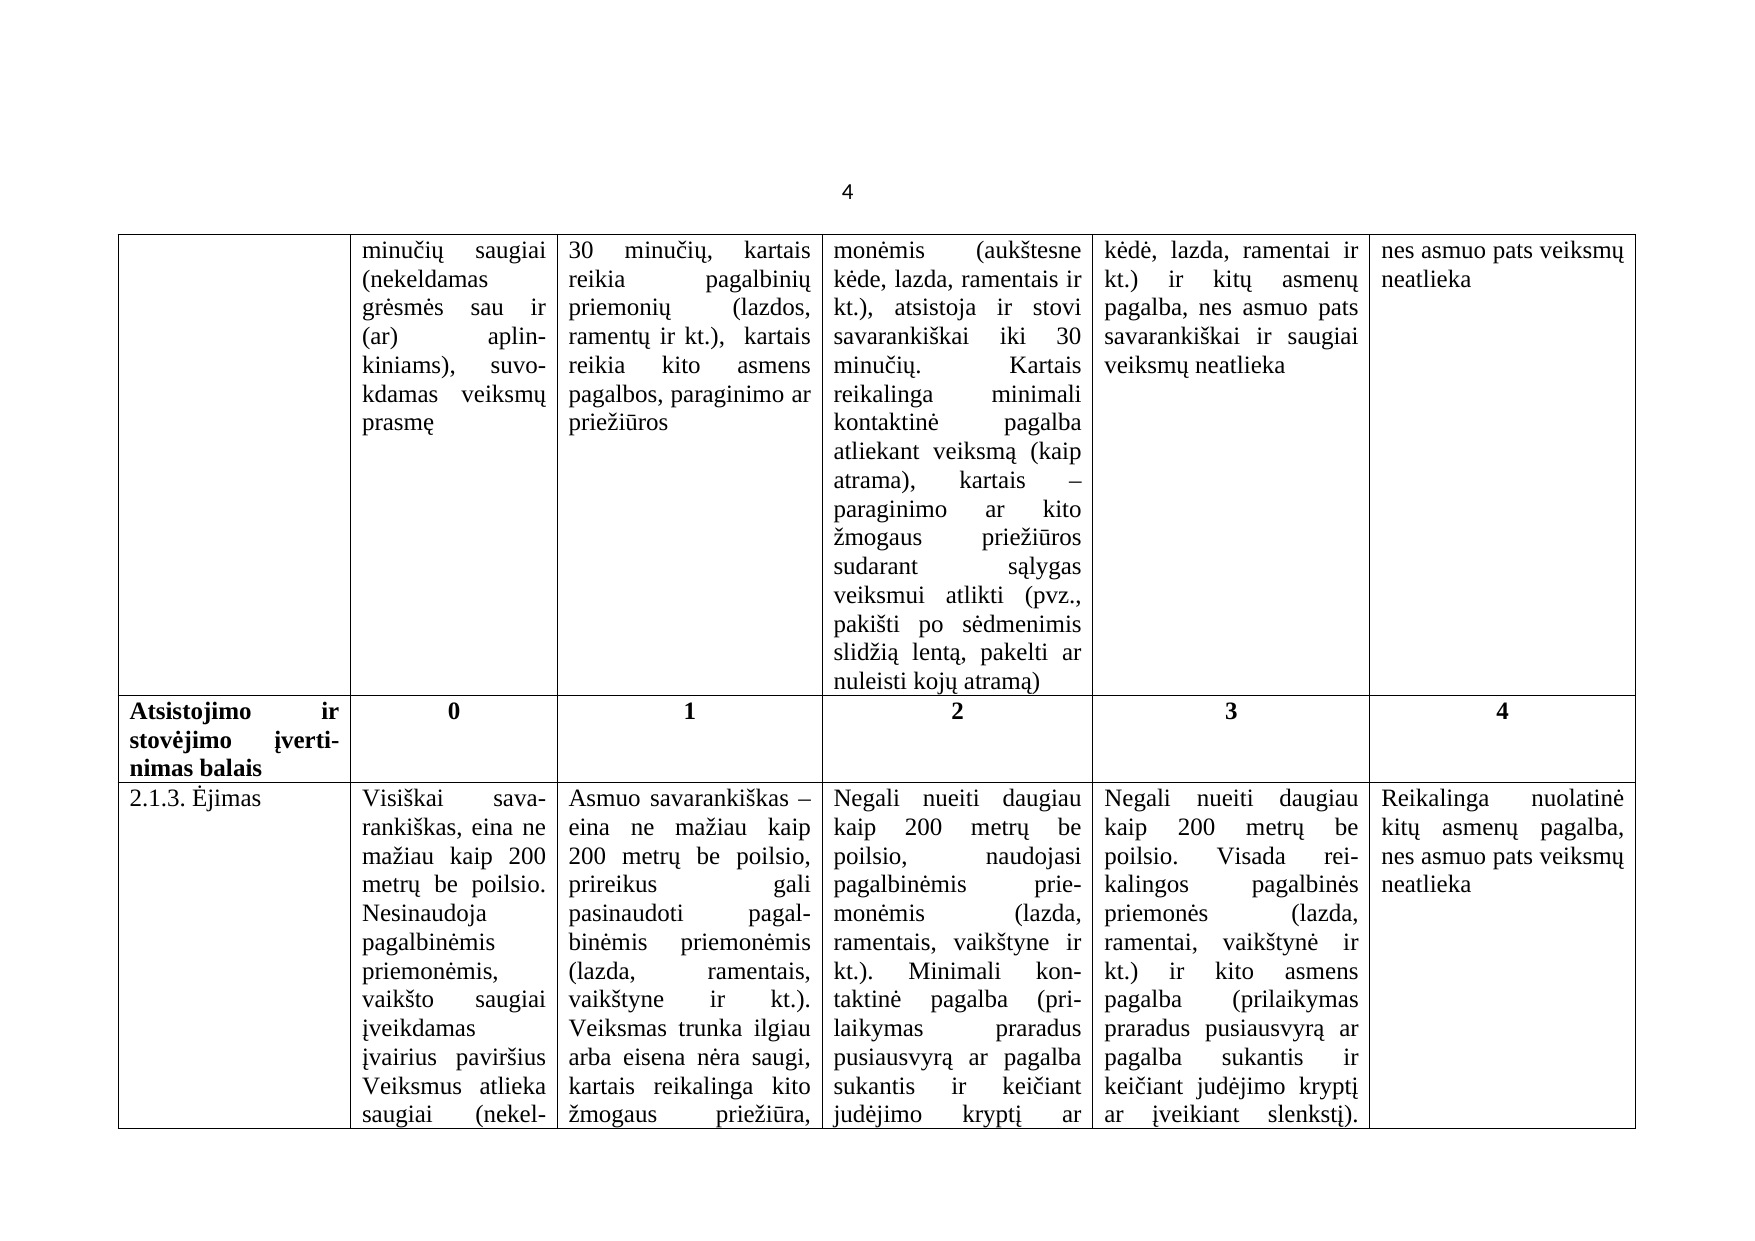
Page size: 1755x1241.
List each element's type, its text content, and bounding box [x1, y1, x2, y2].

table_cell monėmis (aukštesne kėde, lazda, ramentais ir kt.), atsistoja ir stovi savarankiškai iki 30 minučių. Kartais reikalinga minimali kontaktinė pagalba atliekant veiksmą (kaip atrama), kartais – paraginimo ar kito žmogaus priežiūros sudarant sąlygas veiksmui atlikti (pvz., pakišti po sėdmenimis slidžią lentą, pakelti ar nuleisti kojų atramą) [823, 235, 1092, 695]
table_cell 0 [351, 696, 557, 782]
table_cell 2.1.3. Ėjimas [119, 783, 350, 1128]
table_cell nes asmuo pats veiksmų neatlieka [1370, 235, 1635, 695]
table_cell 2 [823, 696, 1092, 782]
table_cell Asmuo savarankiškas – eina ne mažiau kaip 200 metrų be poilsio, prireikus gali pasinaudoti pagal-binėmis priemonėmis (lazda, ramentais, vaikštyne ir kt.). Veiksmas trunka ilgiau arba eisena nėra saugi, kartais reikalinga kito žmogaus priežiūra, [558, 783, 822, 1128]
table_cell Negali nueiti daugiau kaip 200 metrų be poilsio, naudojasi pagalbinėmis prie-monėmis (lazda, ramentais, vaikštyne ir kt.). Minimali kon-taktinė pagalba (pri-laikymas praradus pusiausvyrą ar pagalba sukantis ir keičiant judėjimo kryptį ar [823, 783, 1092, 1128]
table_cell 1 [558, 696, 822, 782]
table_cell kėdė, lazda, ramentai ir kt.) ir kitų asmenų pagalba, nes asmuo pats savarankiškai ir saugiai veiksmų neatlieka [1093, 235, 1369, 695]
table_cell Reikalinga nuolatinė kitų asmenų pagalba, nes asmuo pats veiksmų neatlieka [1370, 783, 1635, 1128]
table_cell 30 minučių, kartais reikia pagalbinių priemonių (lazdos, ramentų ir kt.), kartais reikia kito asmens pagalbos, paraginimo ar priežiūros [558, 235, 822, 695]
table_cell Negali nueiti daugiau kaip 200 metrų be poilsio. Visada rei-kalingos pagalbinės priemonės (lazda, ramentai, vaikštynė ir kt.) ir kito asmens pagalba (prilaikymas praradus pusiausvyrą ar pagalba sukantis ir keičiant judėjimo kryptį ar įveikiant slenkstį). [1093, 783, 1369, 1128]
table_cell 3 [1093, 696, 1369, 782]
table_cell Atsistojimo ir stovėjimo įverti-nimas balais [119, 696, 350, 782]
table_cell minučių saugiai (nekeldamas grėsmės sau ir (ar) aplin-kiniams), suvo-kdamas veiksmų prasmę [351, 235, 557, 695]
table_cell Visiškai sava-rankiškas, eina ne mažiau kaip 200 metrų be poilsio. Nesinaudoja pagalbinėmis priemonėmis, vaikšto saugiai įveikdamas įvairius paviršius Veiksmus atlieka saugiai (nekel- [351, 783, 557, 1128]
table_cell [119, 235, 350, 695]
table_cell 4 [1370, 696, 1635, 782]
